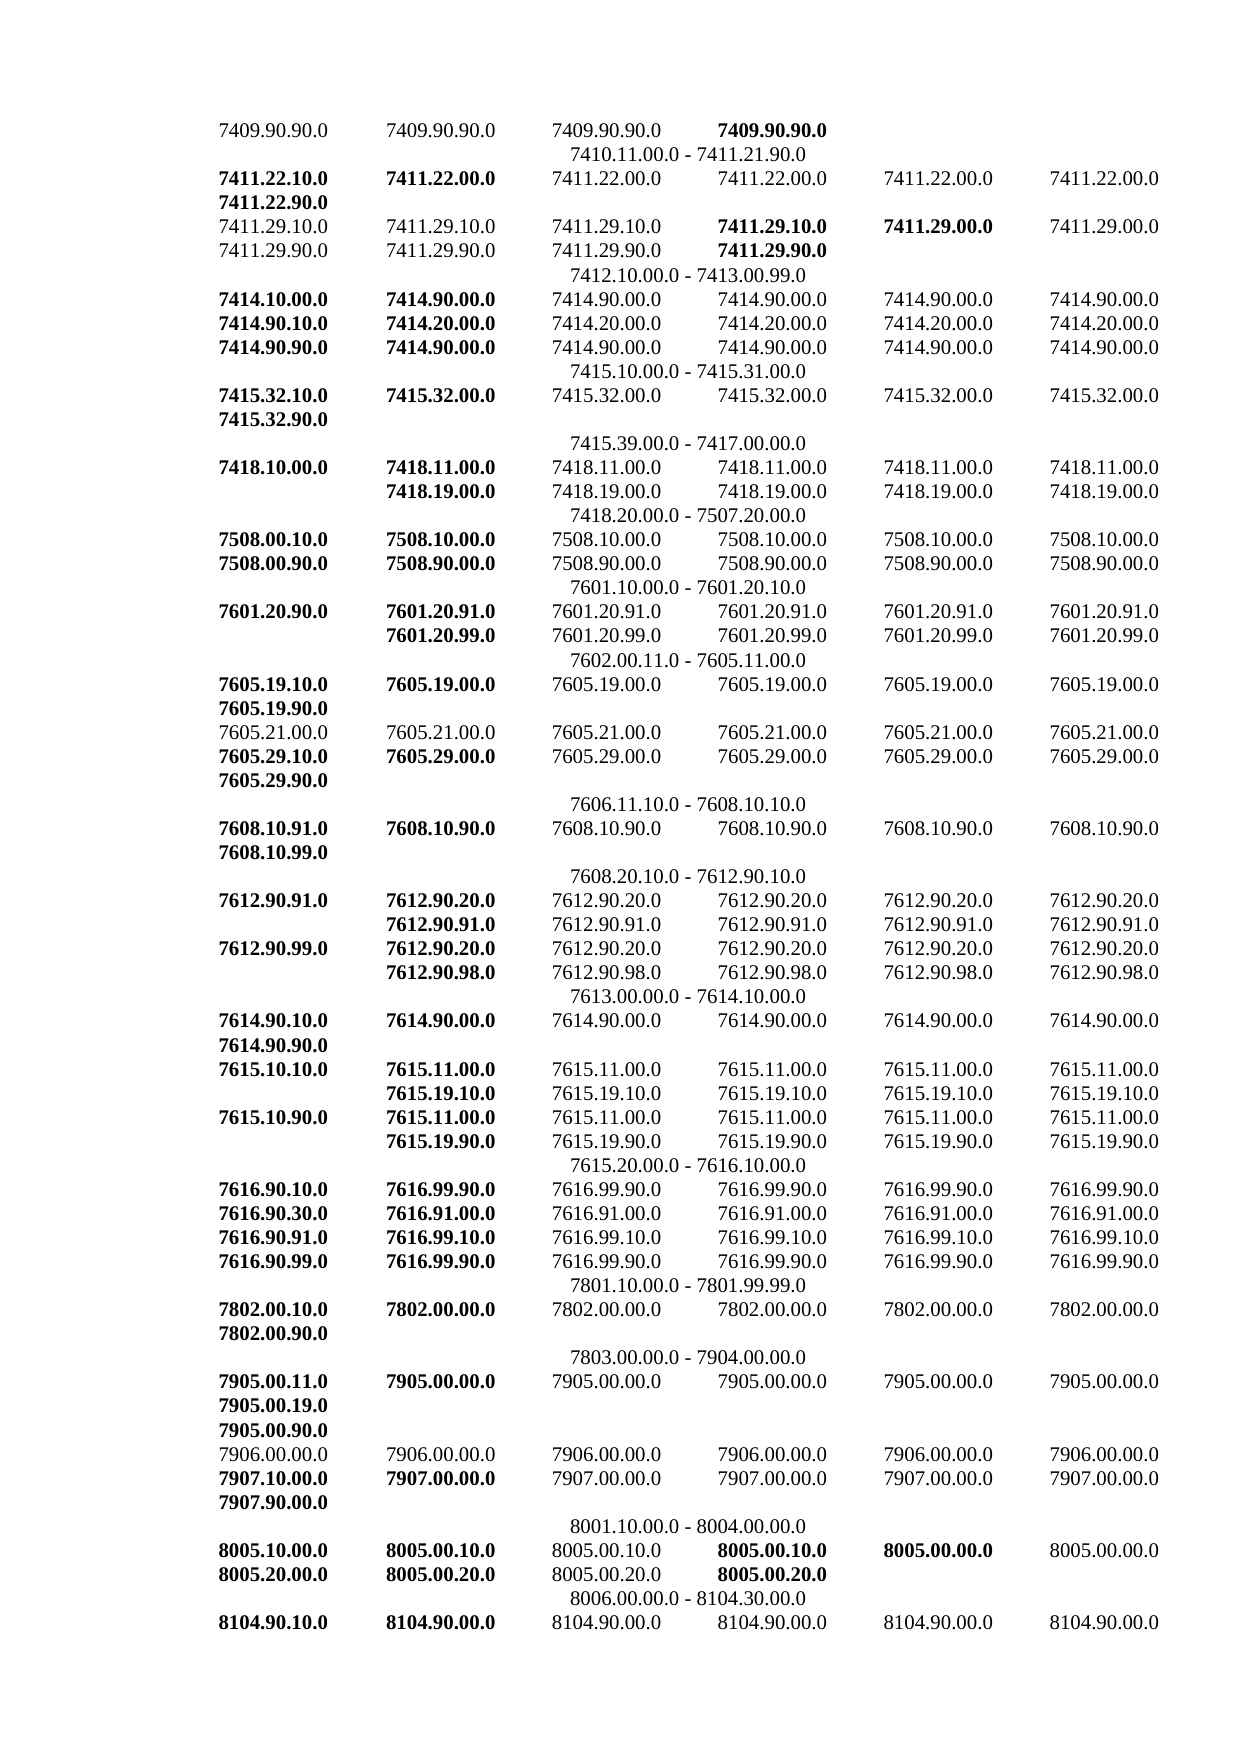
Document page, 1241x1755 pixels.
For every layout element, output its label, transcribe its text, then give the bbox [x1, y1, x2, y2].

table_cell 8104.90.00.0 [1021, 1610, 1187, 1634]
table_cell 7508.90.00.0 [358, 551, 523, 575]
table_cell 7615.11.00.0 [358, 1105, 523, 1129]
table_cell 7907.90.00.0 [189, 1490, 357, 1514]
table_cell 7601.10.00.0 - 7601.20.10.0 [189, 575, 1187, 599]
table_cell 7414.10.00.0 [189, 287, 357, 311]
table_cell 7616.90.91.0 [189, 1225, 357, 1249]
table_cell 7415.32.00.0 [855, 383, 1021, 407]
table_cell 7907.00.00.0 [358, 1466, 523, 1490]
table_cell 7605.29.10.0 [189, 744, 357, 768]
table_cell 7616.91.00.0 [523, 1201, 689, 1225]
table_cell [1021, 407, 1187, 431]
table_cell [1021, 696, 1187, 720]
table_cell 7414.90.00.0 [1021, 287, 1187, 311]
table_cell 7601.20.91.0 [523, 599, 689, 623]
table_cell 7615.19.10.0 [689, 1081, 855, 1105]
table_cell 7601.20.91.0 [1021, 599, 1187, 623]
table_cell 7615.11.00.0 [689, 1105, 855, 1129]
table_cell 7418.11.00.0 [689, 455, 855, 479]
table_cell [1021, 239, 1187, 262]
table_cell 7615.19.10.0 [855, 1081, 1021, 1105]
table_cell 7608.10.99.0 [189, 840, 357, 864]
table_cell 7415.32.00.0 [358, 383, 523, 407]
table_cell [855, 190, 1021, 214]
table_cell 7411.29.10.0 [689, 214, 855, 238]
table_cell [189, 960, 357, 984]
table_cell 7508.90.00.0 [855, 551, 1021, 575]
table_cell 7418.19.00.0 [1021, 479, 1187, 503]
table_cell [1021, 1394, 1187, 1417]
table_cell 7411.22.00.0 [358, 166, 523, 190]
table_cell 7616.91.00.0 [855, 1201, 1021, 1225]
table_cell 7612.90.98.0 [523, 960, 689, 984]
table_cell [855, 1394, 1021, 1417]
table_cell 7414.90.00.0 [689, 287, 855, 311]
table_cell 7616.99.90.0 [855, 1249, 1021, 1273]
table_cell 7906.00.00.0 [855, 1442, 1021, 1466]
table_cell [358, 768, 523, 792]
table_cell 7616.90.10.0 [189, 1177, 357, 1201]
table_cell [358, 696, 523, 720]
table_cell [689, 407, 855, 431]
table_cell 7616.99.10.0 [523, 1225, 689, 1249]
table_cell 7615.19.90.0 [855, 1129, 1021, 1153]
table_cell 7612.90.91.0 [358, 912, 523, 936]
table_cell 7616.99.10.0 [689, 1225, 855, 1249]
table_cell 7614.90.00.0 [1021, 1009, 1187, 1032]
table_cell [689, 190, 855, 214]
table_cell 7414.90.00.0 [358, 335, 523, 359]
table_cell 8104.90.10.0 [189, 1610, 357, 1634]
table_cell [855, 696, 1021, 720]
table_cell [523, 840, 689, 864]
table_cell [855, 840, 1021, 864]
table_cell 7616.91.00.0 [689, 1201, 855, 1225]
table_cell 7802.00.10.0 [189, 1297, 357, 1321]
table_cell 7605.21.00.0 [358, 720, 523, 744]
table_cell 8005.00.00.0 [1021, 1538, 1187, 1562]
table_cell 7606.11.10.0 - 7608.10.10.0 [189, 792, 1187, 816]
table_cell 7605.19.10.0 [189, 672, 357, 696]
table_cell 7601.20.91.0 [855, 599, 1021, 623]
table_cell 7508.10.00.0 [523, 527, 689, 551]
table_cell [689, 768, 855, 792]
table_cell 7614.90.10.0 [189, 1009, 357, 1032]
table_cell 7418.19.00.0 [855, 479, 1021, 503]
table_cell 7601.20.91.0 [689, 599, 855, 623]
table_cell 7508.90.00.0 [523, 551, 689, 575]
table_cell 7905.00.00.0 [855, 1369, 1021, 1393]
table_cell 7605.29.00.0 [1021, 744, 1187, 768]
table_cell 7612.90.20.0 [358, 888, 523, 912]
table_cell 8104.90.00.0 [855, 1610, 1021, 1634]
table_cell [523, 1394, 689, 1417]
table_cell 7616.90.99.0 [189, 1249, 357, 1273]
table_cell 7612.90.99.0 [189, 936, 357, 960]
table_cell 7414.90.10.0 [189, 311, 357, 335]
table_cell 8005.00.10.0 [689, 1538, 855, 1562]
table_cell 7605.29.90.0 [189, 768, 357, 792]
table_cell 7414.20.00.0 [1021, 311, 1187, 335]
table_cell 7616.99.90.0 [1021, 1249, 1187, 1273]
table_cell 7411.29.90.0 [689, 239, 855, 262]
table_cell [358, 840, 523, 864]
table_cell 7508.90.00.0 [689, 551, 855, 575]
table_cell 7612.90.98.0 [855, 960, 1021, 984]
table_cell 7410.11.00.0 - 7411.21.90.0 [189, 142, 1187, 166]
table_cell 7801.10.00.0 - 7801.99.99.0 [189, 1273, 1187, 1297]
table_cell 7415.32.00.0 [1021, 383, 1187, 407]
table_cell 7411.29.10.0 [358, 214, 523, 238]
table_cell 8005.10.00.0 [189, 1538, 357, 1562]
table_cell 7802.00.00.0 [689, 1297, 855, 1321]
table_cell 7414.90.00.0 [523, 335, 689, 359]
table_cell [855, 407, 1021, 431]
table_cell [855, 1418, 1021, 1442]
table_cell [1021, 768, 1187, 792]
table_cell [189, 479, 357, 503]
table_cell 7616.99.10.0 [855, 1225, 1021, 1249]
table_cell 7615.10.10.0 [189, 1057, 357, 1081]
table_cell [689, 1418, 855, 1442]
table_cell 7418.19.00.0 [689, 479, 855, 503]
table_cell 7608.10.91.0 [189, 816, 357, 840]
table_cell 7614.90.90.0 [189, 1033, 357, 1057]
table_cell 7415.39.00.0 - 7417.00.00.0 [189, 431, 1187, 455]
table_cell 7414.90.00.0 [855, 287, 1021, 311]
table_cell 7418.11.00.0 [1021, 455, 1187, 479]
table_cell 7415.32.00.0 [523, 383, 689, 407]
table_cell 7612.90.91.0 [189, 888, 357, 912]
table_cell 7605.29.00.0 [855, 744, 1021, 768]
table_cell 7615.20.00.0 - 7616.10.00.0 [189, 1153, 1187, 1177]
table_cell [855, 239, 1021, 262]
table_cell 7907.00.00.0 [689, 1466, 855, 1490]
table_cell [358, 1394, 523, 1417]
table_cell 7414.90.00.0 [1021, 335, 1187, 359]
table_cell 7612.90.91.0 [689, 912, 855, 936]
table_cell 8001.10.00.0 - 8004.00.00.0 [189, 1514, 1187, 1538]
table_cell 7605.21.00.0 [855, 720, 1021, 744]
table_cell 7615.19.10.0 [358, 1081, 523, 1105]
table_cell 7802.00.90.0 [189, 1321, 357, 1345]
table_cell 7615.19.90.0 [523, 1129, 689, 1153]
table_cell 7508.00.90.0 [189, 551, 357, 575]
table_cell 7612.90.20.0 [523, 888, 689, 912]
table_cell 7411.29.90.0 [358, 239, 523, 262]
table_cell [358, 1033, 523, 1057]
table_cell 7612.90.20.0 [358, 936, 523, 960]
table_cell 8005.00.20.0 [358, 1562, 523, 1586]
table_cell 7907.00.00.0 [855, 1466, 1021, 1490]
table_cell 7418.10.00.0 [189, 455, 357, 479]
table_cell 7615.11.00.0 [358, 1057, 523, 1081]
table_cell 7907.10.00.0 [189, 1466, 357, 1490]
table_cell [855, 1562, 1021, 1586]
table_cell 7418.11.00.0 [523, 455, 689, 479]
table_cell 7415.32.10.0 [189, 383, 357, 407]
table_cell 7415.32.00.0 [689, 383, 855, 407]
table_cell 7411.29.10.0 [189, 214, 357, 238]
table_cell 7612.90.91.0 [523, 912, 689, 936]
table_cell 7612.90.20.0 [523, 936, 689, 960]
table_cell 7414.20.00.0 [689, 311, 855, 335]
table_cell 7616.91.00.0 [1021, 1201, 1187, 1225]
table_cell 7409.90.90.0 [189, 118, 357, 142]
table_cell 7605.19.00.0 [855, 672, 1021, 696]
table_cell 7414.20.00.0 [358, 311, 523, 335]
table_cell 7605.29.00.0 [523, 744, 689, 768]
table_cell 7612.90.98.0 [689, 960, 855, 984]
table_cell 8005.00.20.0 [523, 1562, 689, 1586]
table_cell 7508.10.00.0 [358, 527, 523, 551]
table_cell [1021, 190, 1187, 214]
table_cell 7616.99.90.0 [689, 1177, 855, 1201]
table_cell 7615.11.00.0 [1021, 1057, 1187, 1081]
table_cell 7612.90.20.0 [855, 888, 1021, 912]
table_cell 7612.90.91.0 [1021, 912, 1187, 936]
table_cell 7612.90.20.0 [1021, 936, 1187, 960]
table_cell 7906.00.00.0 [358, 1442, 523, 1466]
table_cell 7605.19.00.0 [358, 672, 523, 696]
table_cell [855, 118, 1021, 142]
table_cell [523, 190, 689, 214]
table_cell 7414.20.00.0 [523, 311, 689, 335]
table_cell 7601.20.99.0 [358, 624, 523, 647]
table_cell 7616.99.90.0 [358, 1177, 523, 1201]
table_cell 7411.29.00.0 [855, 214, 1021, 238]
table_cell [689, 1321, 855, 1345]
table_cell [689, 840, 855, 864]
table_cell [358, 407, 523, 431]
table_cell 7616.99.10.0 [358, 1225, 523, 1249]
table_cell 7605.19.00.0 [523, 672, 689, 696]
table_cell 7418.20.00.0 - 7507.20.00.0 [189, 503, 1187, 527]
table_cell 7612.90.98.0 [358, 960, 523, 984]
table_cell 7508.10.00.0 [1021, 527, 1187, 551]
table_cell 7411.22.00.0 [855, 166, 1021, 190]
table_cell 7615.11.00.0 [523, 1057, 689, 1081]
table_cell 7803.00.00.0 - 7904.00.00.0 [189, 1345, 1187, 1369]
table_cell 7601.20.99.0 [1021, 624, 1187, 647]
table_cell 7614.90.00.0 [358, 1009, 523, 1032]
table_cell 7907.00.00.0 [1021, 1466, 1187, 1490]
table_cell 7414.20.00.0 [855, 311, 1021, 335]
table_cell 7415.32.90.0 [189, 407, 357, 431]
table_cell 7608.10.90.0 [689, 816, 855, 840]
table_cell 7411.29.90.0 [523, 239, 689, 262]
table_cell 7612.90.20.0 [855, 936, 1021, 960]
table_cell 7614.90.00.0 [689, 1009, 855, 1032]
table_cell [189, 624, 357, 647]
table_cell 7411.22.10.0 [189, 166, 357, 190]
table_cell [358, 190, 523, 214]
table_cell [523, 1418, 689, 1442]
table_cell [1021, 1321, 1187, 1345]
table_cell 7906.00.00.0 [523, 1442, 689, 1466]
table_cell 7411.29.90.0 [189, 239, 357, 262]
table_cell 7616.99.10.0 [1021, 1225, 1187, 1249]
table_cell 8104.90.00.0 [358, 1610, 523, 1634]
table_cell 7605.21.00.0 [523, 720, 689, 744]
table_cell [855, 1321, 1021, 1345]
table_cell 8005.20.00.0 [189, 1562, 357, 1586]
table_cell 7414.90.00.0 [855, 335, 1021, 359]
table_cell [358, 1418, 523, 1442]
table_cell 7616.91.00.0 [358, 1201, 523, 1225]
table_cell [1021, 1418, 1187, 1442]
table_cell 8005.00.10.0 [523, 1538, 689, 1562]
table_cell 7409.90.90.0 [523, 118, 689, 142]
table_cell 7612.90.20.0 [689, 888, 855, 912]
table_cell 7605.19.00.0 [1021, 672, 1187, 696]
table_cell 7905.00.00.0 [358, 1369, 523, 1393]
table_cell 7508.90.00.0 [1021, 551, 1187, 575]
table_cell 7418.11.00.0 [358, 455, 523, 479]
table_cell [689, 1490, 855, 1514]
table_cell 7412.10.00.0 - 7413.00.99.0 [189, 263, 1187, 287]
table_cell 7409.90.90.0 [358, 118, 523, 142]
table_cell 7608.10.90.0 [855, 816, 1021, 840]
table_cell 7411.22.00.0 [1021, 166, 1187, 190]
table_cell [689, 696, 855, 720]
table_cell 7601.20.99.0 [523, 624, 689, 647]
table_cell [523, 1321, 689, 1345]
table_cell 7414.90.90.0 [189, 335, 357, 359]
table_cell 7907.00.00.0 [523, 1466, 689, 1490]
table_cell 8005.00.20.0 [689, 1562, 855, 1586]
table_cell [358, 1490, 523, 1514]
table_cell 7612.90.20.0 [1021, 888, 1187, 912]
table_cell 7615.19.90.0 [358, 1129, 523, 1153]
table_cell 7612.90.20.0 [689, 936, 855, 960]
table_cell 7906.00.00.0 [189, 1442, 357, 1466]
table_cell [1021, 1490, 1187, 1514]
table_cell 7415.10.00.0 - 7415.31.00.0 [189, 359, 1187, 383]
table_cell 7601.20.91.0 [358, 599, 523, 623]
table_cell 8006.00.00.0 - 8104.30.00.0 [189, 1586, 1187, 1610]
table_cell [1021, 1033, 1187, 1057]
table_cell 7608.10.90.0 [1021, 816, 1187, 840]
table_cell 7608.10.90.0 [523, 816, 689, 840]
table_cell [189, 912, 357, 936]
table_cell 7615.19.90.0 [689, 1129, 855, 1153]
table_cell [1021, 840, 1187, 864]
table_cell [523, 1033, 689, 1057]
table_cell 7605.19.00.0 [689, 672, 855, 696]
table_cell 7508.10.00.0 [855, 527, 1021, 551]
table_cell 7802.00.00.0 [358, 1297, 523, 1321]
table_cell 8005.00.10.0 [358, 1538, 523, 1562]
table_cell [358, 1321, 523, 1345]
table_cell 7616.99.90.0 [855, 1177, 1021, 1201]
table_cell 7614.90.00.0 [855, 1009, 1021, 1032]
table_cell 7411.22.90.0 [189, 190, 357, 214]
table_cell 8005.00.00.0 [855, 1538, 1021, 1562]
table_cell 7615.19.10.0 [523, 1081, 689, 1105]
table_cell 7605.29.00.0 [358, 744, 523, 768]
table_cell 7414.90.00.0 [689, 335, 855, 359]
table_cell 7409.90.90.0 [689, 118, 855, 142]
table_cell 7414.90.00.0 [523, 287, 689, 311]
table_cell 7905.00.11.0 [189, 1369, 357, 1393]
table_cell 7802.00.00.0 [1021, 1297, 1187, 1321]
table_cell 7905.00.00.0 [523, 1369, 689, 1393]
table_cell [855, 768, 1021, 792]
table_cell 7613.00.00.0 - 7614.10.00.0 [189, 984, 1187, 1008]
table_cell 7411.29.00.0 [1021, 214, 1187, 238]
table_cell 7418.19.00.0 [358, 479, 523, 503]
table_cell [689, 1033, 855, 1057]
table_cell [523, 768, 689, 792]
table_cell 7605.29.00.0 [689, 744, 855, 768]
table_cell 7905.00.19.0 [189, 1394, 357, 1417]
table_cell 7605.21.00.0 [1021, 720, 1187, 744]
table_cell 7508.00.10.0 [189, 527, 357, 551]
table_cell 7905.00.00.0 [689, 1369, 855, 1393]
table_cell [855, 1033, 1021, 1057]
table_cell 7608.20.10.0 - 7612.90.10.0 [189, 864, 1187, 888]
table_cell 7418.11.00.0 [855, 455, 1021, 479]
table_cell [1021, 118, 1187, 142]
table_cell [523, 696, 689, 720]
table_cell 7601.20.99.0 [689, 624, 855, 647]
table_cell 7615.11.00.0 [689, 1057, 855, 1081]
table_cell 7616.99.90.0 [523, 1249, 689, 1273]
table_cell 7411.29.10.0 [523, 214, 689, 238]
table_cell 7414.90.00.0 [358, 287, 523, 311]
table_cell 7605.21.00.0 [189, 720, 357, 744]
table_cell 7615.11.00.0 [1021, 1105, 1187, 1129]
table_cell [189, 1081, 357, 1105]
table_cell 7802.00.00.0 [523, 1297, 689, 1321]
table_cell 7802.00.00.0 [855, 1297, 1021, 1321]
table_cell 7605.19.90.0 [189, 696, 357, 720]
table_cell 7906.00.00.0 [1021, 1442, 1187, 1466]
table_cell 7411.22.00.0 [689, 166, 855, 190]
table_cell 7615.10.90.0 [189, 1105, 357, 1129]
table_cell 7616.90.30.0 [189, 1201, 357, 1225]
table_cell [523, 1490, 689, 1514]
table_cell 7905.00.00.0 [1021, 1369, 1187, 1393]
table_cell [689, 1394, 855, 1417]
table_cell 7508.10.00.0 [689, 527, 855, 551]
table_cell 7905.00.90.0 [189, 1418, 357, 1442]
table_cell 7616.99.90.0 [358, 1249, 523, 1273]
table_cell 7411.22.00.0 [523, 166, 689, 190]
table_cell 8104.90.00.0 [689, 1610, 855, 1634]
table_cell 8104.90.00.0 [523, 1610, 689, 1634]
table_cell [189, 1129, 357, 1153]
table_cell 7601.20.90.0 [189, 599, 357, 623]
table_cell 7616.99.90.0 [1021, 1177, 1187, 1201]
table_cell 7906.00.00.0 [689, 1442, 855, 1466]
table_cell [1021, 1562, 1187, 1586]
table_cell 7615.11.00.0 [855, 1057, 1021, 1081]
table_cell 7616.99.90.0 [523, 1177, 689, 1201]
table_cell 7612.90.91.0 [855, 912, 1021, 936]
table_cell [855, 1490, 1021, 1514]
table_cell 7608.10.90.0 [358, 816, 523, 840]
table_cell 7605.21.00.0 [689, 720, 855, 744]
table_cell 7602.00.11.0 - 7605.11.00.0 [189, 648, 1187, 672]
table_cell 7616.99.90.0 [689, 1249, 855, 1273]
table_cell 7615.11.00.0 [855, 1105, 1021, 1129]
table_cell 7612.90.98.0 [1021, 960, 1187, 984]
table_cell 7615.11.00.0 [523, 1105, 689, 1129]
table_cell 7601.20.99.0 [855, 624, 1021, 647]
table_cell [523, 407, 689, 431]
table_cell 7615.19.90.0 [1021, 1129, 1187, 1153]
table_cell 7418.19.00.0 [523, 479, 689, 503]
table_cell 7615.19.10.0 [1021, 1081, 1187, 1105]
table_cell 7614.90.00.0 [523, 1009, 689, 1032]
